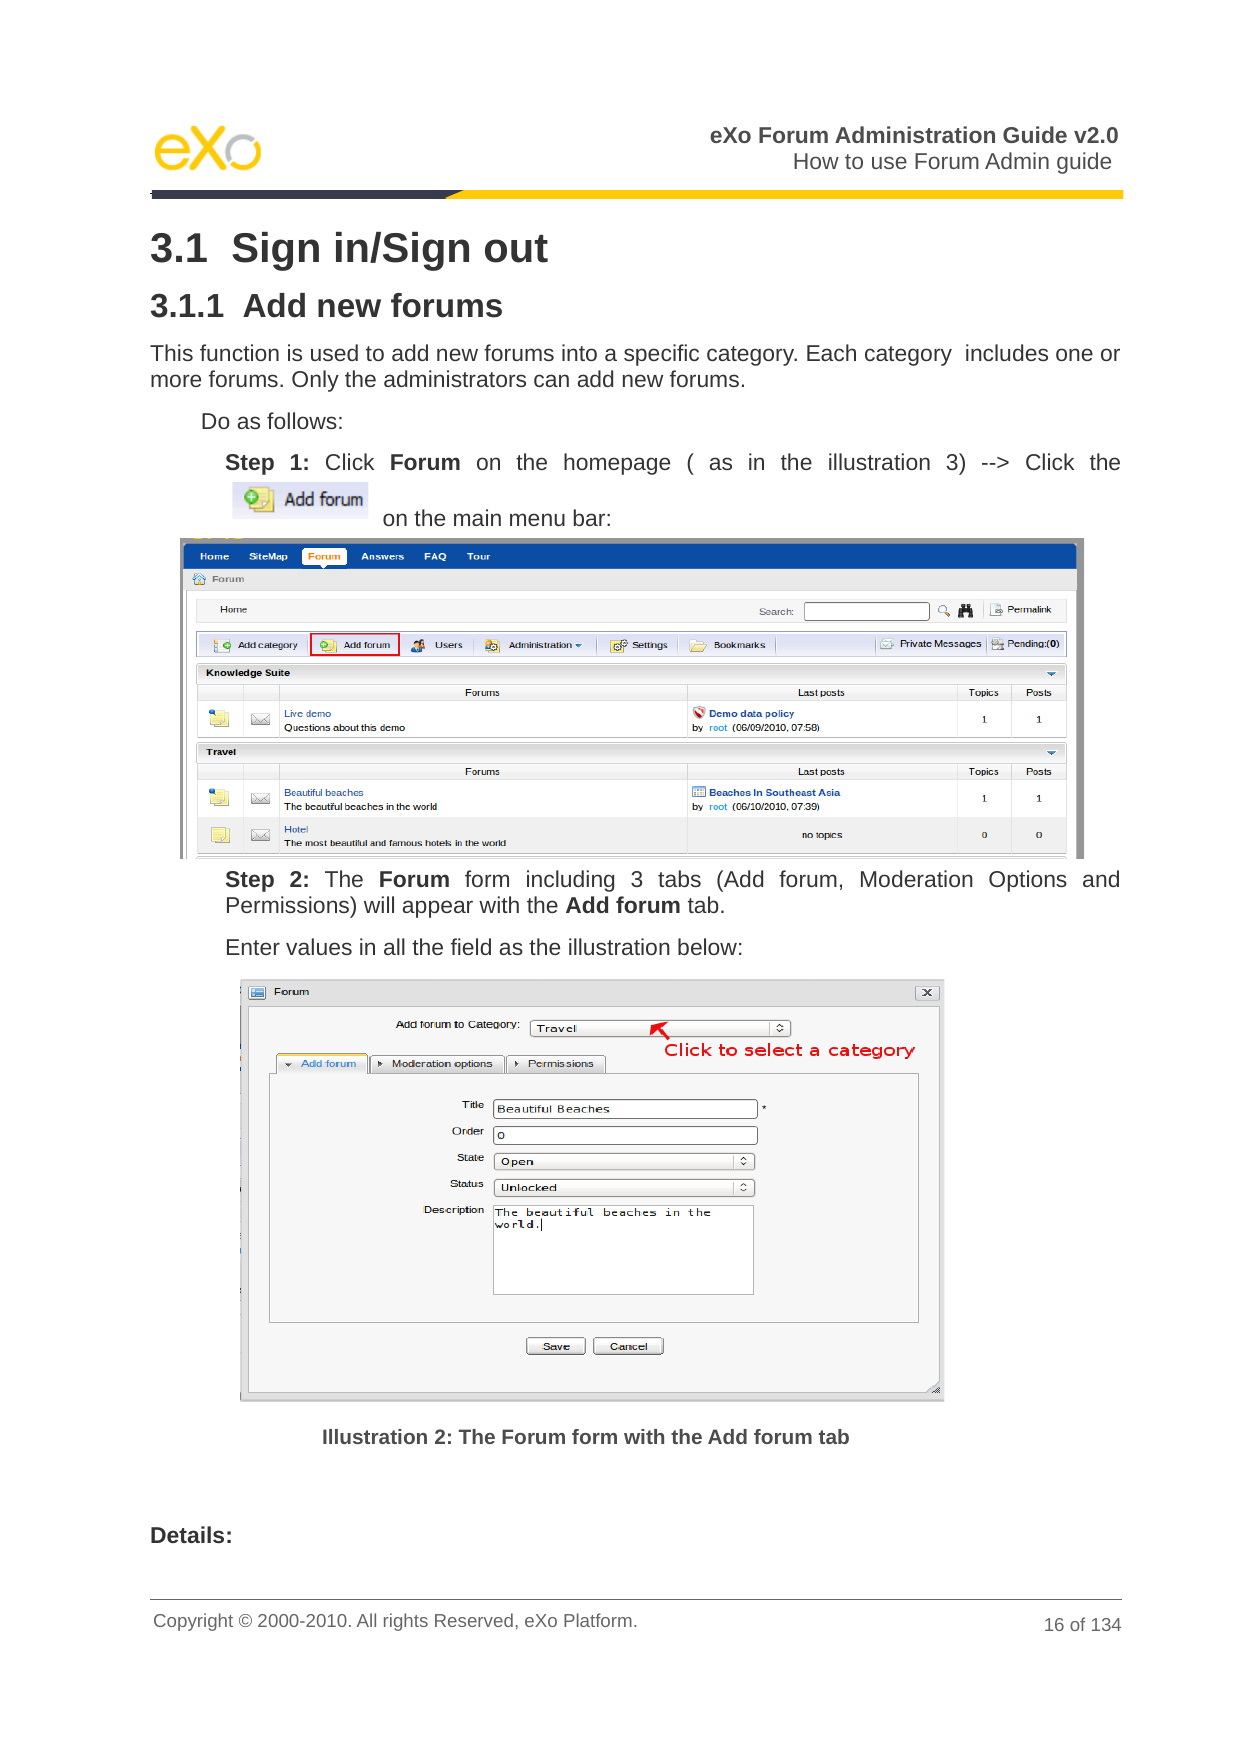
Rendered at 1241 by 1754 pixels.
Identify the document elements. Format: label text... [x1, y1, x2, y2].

picture [180, 538, 1085, 859]
list Step 2: The Forum form including 3 tabs (Add forum, Moderation Options and Permissions) will appear with the Add forum tab. [187, 859, 1122, 919]
text Do as follows: [150, 408, 1122, 434]
text Illustration 2: The Forum form with the Add forum tab [219, 1402, 953, 1449]
text Details: [150, 1522, 1122, 1548]
picture [240, 979, 945, 1402]
picture [232, 482, 369, 519]
list Step 1: Click Forum on the homepage ( as in the illustration 3) --> Click the on the main menu bar: [187, 449, 1122, 531]
subtitle Sign in/Sign out [150, 223, 1122, 271]
picture [155, 125, 262, 171]
list Enter values in all the field as the illustration below: [187, 934, 1122, 960]
picture [151, 190, 1124, 199]
subtitle Add new forums [150, 286, 1122, 325]
text This function is used to add new forums into a specific category. Each category includes one or more forums. Only the administrators can add new forums. [150, 340, 1122, 393]
